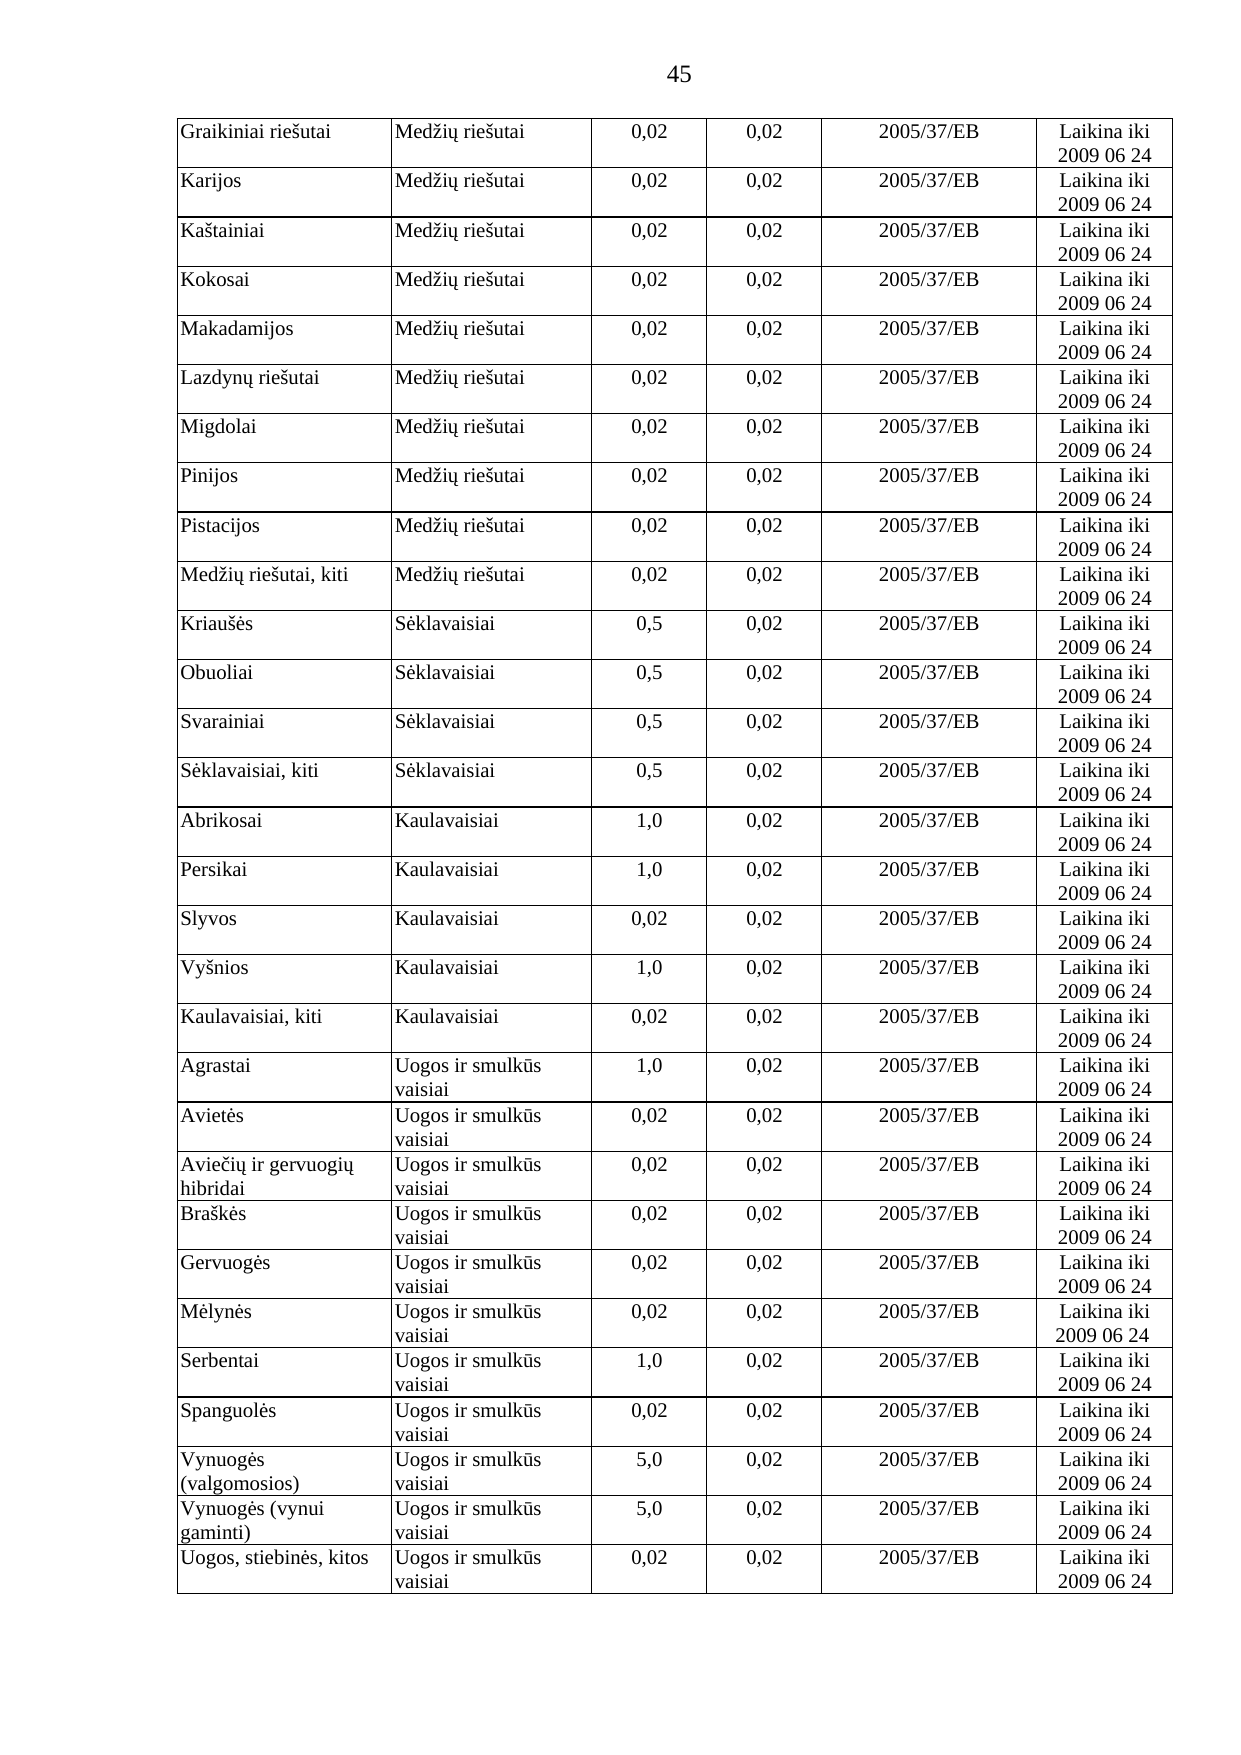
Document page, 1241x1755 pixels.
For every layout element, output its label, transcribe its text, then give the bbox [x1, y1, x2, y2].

table_cell Kaulavaisiai [392, 808, 591, 856]
table_cell Persikai [178, 857, 391, 905]
table_cell Sėklavaisiai [392, 709, 591, 757]
table_cell 0,02 [707, 1299, 821, 1347]
table_cell 0,02 [707, 365, 821, 413]
table_cell 0,02 [707, 414, 821, 462]
table_cell Laikina iki 2009 06 24 [1037, 119, 1172, 167]
table_cell Medžių riešutai [392, 463, 591, 511]
table_cell 1,0 [592, 1348, 706, 1396]
table_cell Medžių riešutai [392, 218, 591, 266]
table_cell 2005/37/EB [822, 1447, 1036, 1495]
table_cell 1,0 [592, 955, 706, 1003]
table_cell Sėklavaisiai [392, 660, 591, 708]
table_cell Kokosai [178, 267, 391, 315]
table_cell Laikina iki 2009 06 24 [1037, 1545, 1172, 1593]
table_cell Laikina iki 2009 06 24 [1037, 611, 1172, 659]
table_cell 0,02 [707, 808, 821, 856]
table_cell Vynuogės (vynui gaminti) [178, 1496, 391, 1544]
table_cell Kriaušės [178, 611, 391, 659]
table_cell 0,02 [592, 365, 706, 413]
table_cell 0,02 [707, 1103, 821, 1151]
table_cell Uogos ir smulkūs vaisiai [392, 1250, 591, 1298]
table_cell 0,02 [707, 758, 821, 806]
table_cell Uogos ir smulkūs vaisiai [392, 1348, 591, 1396]
table_cell Uogos ir smulkūs vaisiai [392, 1545, 591, 1593]
table_cell 0,02 [707, 660, 821, 708]
table_cell Slyvos [178, 906, 391, 954]
table_cell Laikina iki 2009 06 24 [1037, 414, 1172, 462]
table_cell 2005/37/EB [822, 1201, 1036, 1249]
table_cell 0,02 [592, 119, 706, 167]
table_cell Uogos ir smulkūs vaisiai [392, 1496, 591, 1544]
table_cell 0,02 [707, 857, 821, 905]
table_cell Medžių riešutai [392, 168, 591, 216]
table_cell 0,02 [707, 1250, 821, 1298]
table_cell 2005/37/EB [822, 1496, 1036, 1544]
table_cell 0,02 [707, 267, 821, 315]
table_cell 2005/37/EB [822, 758, 1036, 806]
table_cell 0,02 [592, 1545, 706, 1593]
table_cell 0,02 [707, 1004, 821, 1052]
table_cell Gervuogės [178, 1250, 391, 1298]
table_cell Uogos ir smulkūs vaisiai [392, 1447, 591, 1495]
table_cell 2005/37/EB [822, 267, 1036, 315]
table_cell Agrastai [178, 1053, 391, 1101]
table_cell 0,02 [707, 1053, 821, 1101]
table_cell Vynuogės (valgomosios) [178, 1447, 391, 1495]
table_cell 1,0 [592, 808, 706, 856]
table_cell 0,02 [707, 1201, 821, 1249]
table_cell 5,0 [592, 1447, 706, 1495]
table_cell 2005/37/EB [822, 1348, 1036, 1396]
table_cell Laikina iki 2009 06 24 [1037, 1496, 1172, 1544]
table_cell 2005/37/EB [822, 709, 1036, 757]
table_cell Uogos, stiebinės, kitos [178, 1545, 391, 1593]
table_cell Laikina iki 2009 06 24 [1037, 1053, 1172, 1101]
table_cell 2005/37/EB [822, 906, 1036, 954]
table_cell Laikina iki 2009 06 24 [1037, 1004, 1172, 1052]
table_cell Uogos ir smulkūs vaisiai [392, 1201, 591, 1249]
table_cell 0,02 [592, 1250, 706, 1298]
table_cell Lazdynų riešutai [178, 365, 391, 413]
table_cell Sėklavaisiai [392, 758, 591, 806]
table_cell 0,02 [592, 267, 706, 315]
table_cell Medžių riešutai [392, 267, 591, 315]
table_cell Kaulavaisiai [392, 955, 591, 1003]
table_cell 0,02 [592, 513, 706, 561]
table_cell 0,02 [707, 513, 821, 561]
table_cell 2005/37/EB [822, 1250, 1036, 1298]
table_cell Mėlynės [178, 1299, 391, 1347]
table_cell 2005/37/EB [822, 218, 1036, 266]
table_cell Laikina iki 2009 06 24 [1037, 168, 1172, 216]
table_cell Abrikosai [178, 808, 391, 856]
table_cell Medžių riešutai [392, 562, 591, 610]
table_cell 0,02 [707, 1398, 821, 1446]
table_cell 2005/37/EB [822, 808, 1036, 856]
table_cell Laikina iki 2009 06 24 [1037, 709, 1172, 757]
table_cell 0,02 [707, 1152, 821, 1200]
table_cell Laikina iki 2009 06 24 [1037, 1250, 1172, 1298]
table_cell 0,02 [707, 168, 821, 216]
table_cell 0,02 [707, 611, 821, 659]
table_cell Laikina iki 2009 06 24 [1037, 218, 1172, 266]
table_cell 2005/37/EB [822, 1103, 1036, 1151]
table_cell 0,5 [592, 709, 706, 757]
table_cell Medžių riešutai [392, 316, 591, 364]
table_cell 2005/37/EB [822, 562, 1036, 610]
table_cell Pistacijos [178, 513, 391, 561]
table_cell Vyšnios [178, 955, 391, 1003]
table_cell Laikina iki 2009 06 24 [1037, 267, 1172, 315]
table_cell 0,02 [707, 562, 821, 610]
table_cell Karijos [178, 168, 391, 216]
table_cell Aviečių ir gervuogių hibridai [178, 1152, 391, 1200]
table_cell Medžių riešutai [392, 414, 591, 462]
table_cell Kaštainiai [178, 218, 391, 266]
table_cell Uogos ir smulkūs vaisiai [392, 1053, 591, 1101]
table_cell 2005/37/EB [822, 955, 1036, 1003]
table_cell 2005/37/EB [822, 513, 1036, 561]
table_cell Graikiniai riešutai [178, 119, 391, 167]
table_cell Uogos ir smulkūs vaisiai [392, 1299, 591, 1347]
table_cell 2005/37/EB [822, 414, 1036, 462]
table_cell 2005/37/EB [822, 857, 1036, 905]
table_cell 2005/37/EB [822, 316, 1036, 364]
table_cell Laikina iki 2009 06 24 [1037, 1103, 1172, 1151]
table_cell 0,02 [707, 1348, 821, 1396]
table_cell 2005/37/EB [822, 168, 1036, 216]
table_cell 0,02 [592, 1299, 706, 1347]
table_cell 0,02 [707, 906, 821, 954]
table_cell Laikina iki 2009 06 24 [1037, 365, 1172, 413]
table_cell Braškės [178, 1201, 391, 1249]
table_cell Laikina iki 2009 06 24 [1037, 562, 1172, 610]
table_cell 0,02 [707, 1545, 821, 1593]
table_cell Laikina iki 2009 06 24 [1037, 1201, 1172, 1249]
table_cell 0,02 [592, 218, 706, 266]
table_cell Laikina iki 2009 06 24 [1037, 857, 1172, 905]
table_cell Laikina iki 2009 06 24 [1037, 513, 1172, 561]
table_cell 0,02 [592, 1398, 706, 1446]
table_cell Kaulavaisiai [392, 1004, 591, 1052]
table_cell Laikina iki 2009 06 24 [1037, 1299, 1172, 1347]
table_cell 0,02 [592, 168, 706, 216]
table_cell Laikina iki 2009 06 24 [1037, 316, 1172, 364]
table_cell 5,0 [592, 1496, 706, 1544]
table_cell Laikina iki 2009 06 24 [1037, 758, 1172, 806]
table_cell Uogos ir smulkūs vaisiai [392, 1398, 591, 1446]
table_cell 0,02 [707, 1447, 821, 1495]
table_cell 2005/37/EB [822, 1152, 1036, 1200]
table_cell 0,02 [592, 414, 706, 462]
table_cell 0,02 [707, 709, 821, 757]
table_cell Laikina iki 2009 06 24 [1037, 906, 1172, 954]
table_cell 2005/37/EB [822, 1299, 1036, 1347]
table_cell Sėklavaisiai, kiti [178, 758, 391, 806]
table_cell Obuoliai [178, 660, 391, 708]
table_cell Laikina iki 2009 06 24 [1037, 808, 1172, 856]
table_cell 0,02 [707, 1496, 821, 1544]
table_cell 0,5 [592, 611, 706, 659]
table_cell 2005/37/EB [822, 365, 1036, 413]
table_cell Makadamijos [178, 316, 391, 364]
table_cell 1,0 [592, 857, 706, 905]
table_cell Spanguolės [178, 1398, 391, 1446]
table_cell 0,02 [592, 1152, 706, 1200]
table_cell Uogos ir smulkūs vaisiai [392, 1152, 591, 1200]
table_cell 2005/37/EB [822, 611, 1036, 659]
table_cell 0,02 [707, 316, 821, 364]
table_cell Pinijos [178, 463, 391, 511]
table_cell 2005/37/EB [822, 660, 1036, 708]
table_cell Laikina iki 2009 06 24 [1037, 1152, 1172, 1200]
table_cell 0,02 [592, 562, 706, 610]
table_cell 2005/37/EB [822, 1053, 1036, 1101]
table_cell Svarainiai [178, 709, 391, 757]
table_cell Laikina iki 2009 06 24 [1037, 955, 1172, 1003]
table_cell Sėklavaisiai [392, 611, 591, 659]
table_cell Laikina iki 2009 06 24 [1037, 1348, 1172, 1396]
table_cell Serbentai [178, 1348, 391, 1396]
table_cell Migdolai [178, 414, 391, 462]
table_cell Laikina iki 2009 06 24 [1037, 1398, 1172, 1446]
table_cell 0,02 [592, 906, 706, 954]
table_cell 0,02 [592, 463, 706, 511]
table_cell 0,02 [707, 955, 821, 1003]
table_cell 0,5 [592, 660, 706, 708]
table_cell Kaulavaisiai [392, 906, 591, 954]
table_cell 2005/37/EB [822, 463, 1036, 511]
table_cell Medžių riešutai [392, 365, 591, 413]
table_cell 2005/37/EB [822, 1545, 1036, 1593]
table_cell 1,0 [592, 1053, 706, 1101]
table_cell 0,02 [592, 1103, 706, 1151]
table_cell Medžių riešutai, kiti [178, 562, 391, 610]
table_cell 0,5 [592, 758, 706, 806]
table_cell 2005/37/EB [822, 119, 1036, 167]
table_cell Kaulavaisiai, kiti [178, 1004, 391, 1052]
table_cell Avietės [178, 1103, 391, 1151]
table_cell 2005/37/EB [822, 1004, 1036, 1052]
table_cell Laikina iki 2009 06 24 [1037, 1447, 1172, 1495]
table_cell 0,02 [592, 316, 706, 364]
table_cell Laikina iki 2009 06 24 [1037, 660, 1172, 708]
table_cell 0,02 [707, 463, 821, 511]
table_cell 2005/37/EB [822, 1398, 1036, 1446]
table_cell 0,02 [707, 218, 821, 266]
table_cell 0,02 [592, 1201, 706, 1249]
table_cell Medžių riešutai [392, 119, 591, 167]
table_cell 0,02 [707, 119, 821, 167]
table_cell Uogos ir smulkūs vaisiai [392, 1103, 591, 1151]
table_cell Laikina iki 2009 06 24 [1037, 463, 1172, 511]
table_cell 0,02 [592, 1004, 706, 1052]
table_cell Kaulavaisiai [392, 857, 591, 905]
table_cell Medžių riešutai [392, 513, 591, 561]
